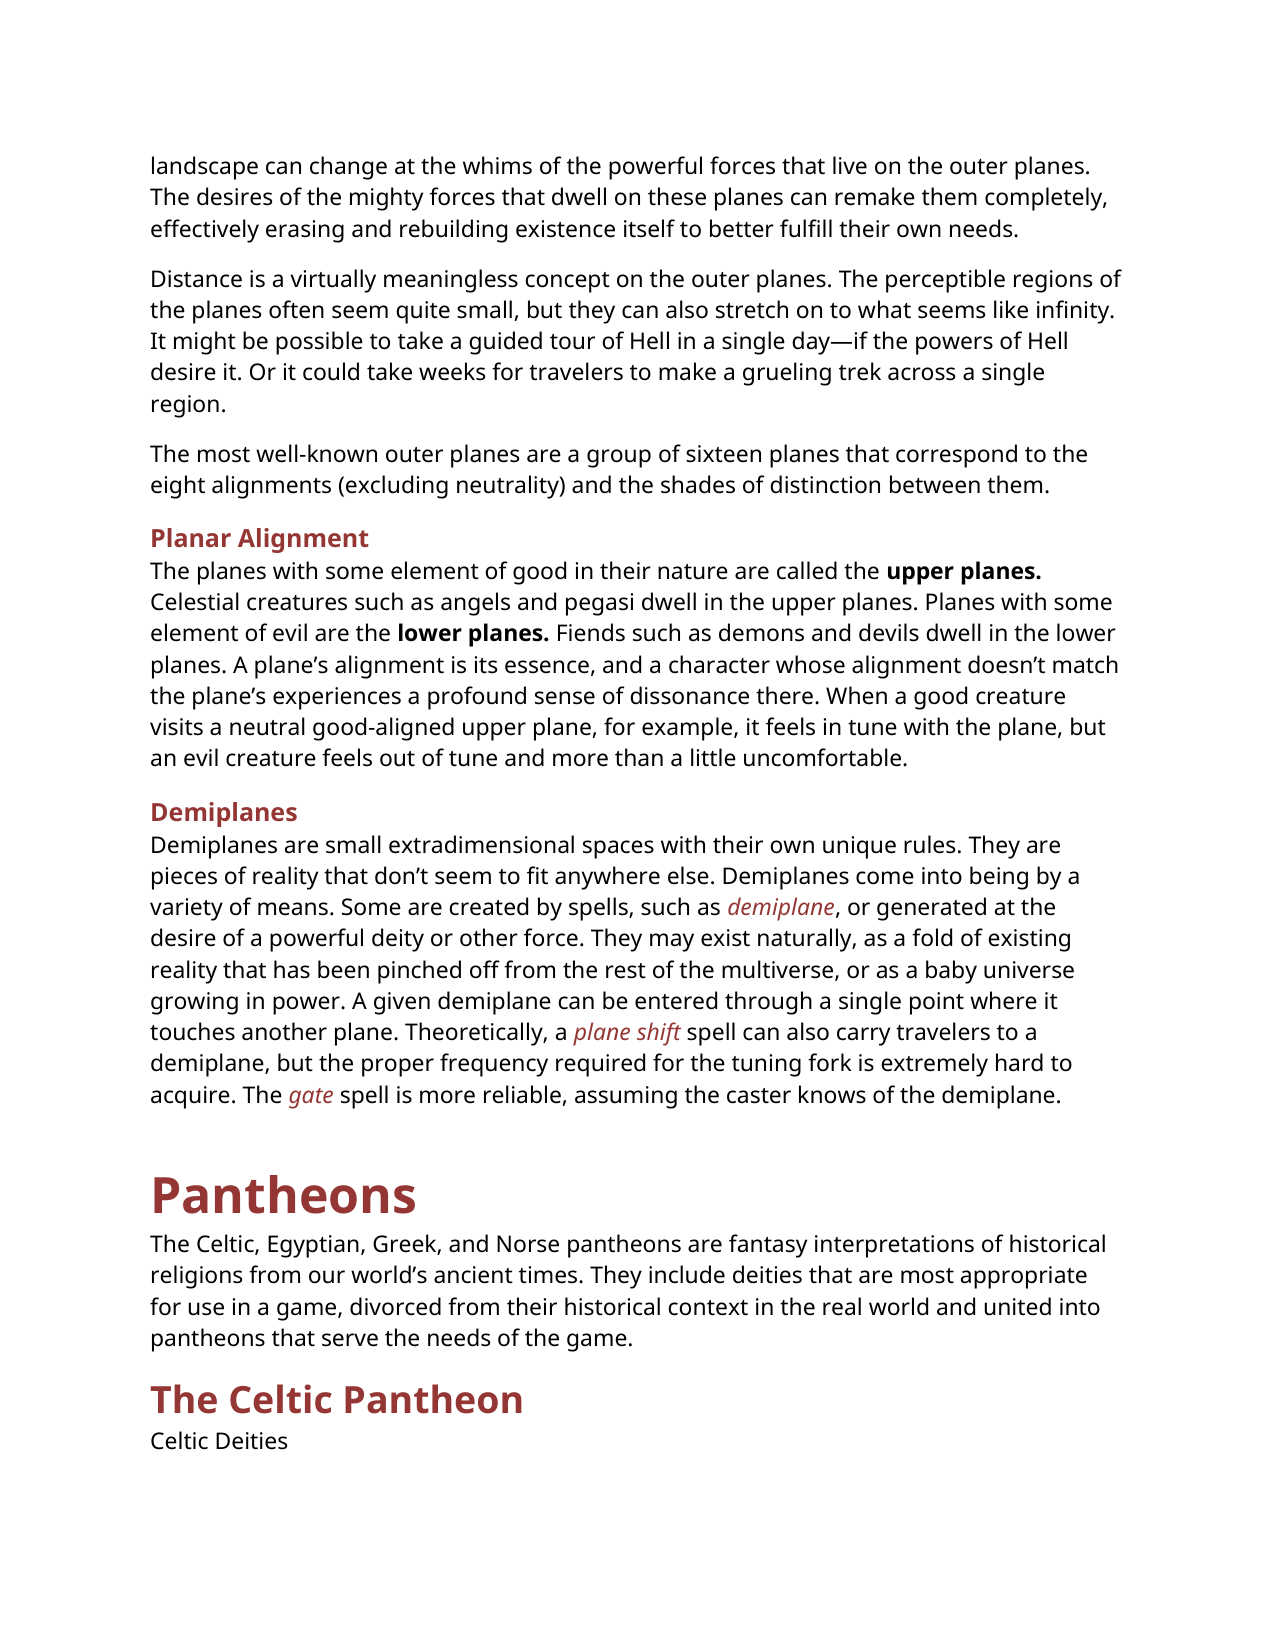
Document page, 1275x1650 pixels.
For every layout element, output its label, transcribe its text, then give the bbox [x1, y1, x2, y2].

text The most well-known outer planes are a group of sixteen planes that correspond to the eight alignments (excluding neutrality) and the shades of distinction between them. [150, 437, 1125, 500]
text landscape can change at the whims of the powerful forces that live on the outer planes. The desires of the mighty forces that dwell on these planes can remake them completely, effectively erasing and rebuilding existence itself to better fulfill their own needs. [150, 150, 1125, 244]
text Demiplanes are small extradimensional spaces with their own unique rules. They are pieces of reality that don’t seem to fit anywhere else. Demiplanes come into being by a variety of means. Some are created by spells, such as demiplane, or generated at the desire of a powerful deity or other force. They may exist naturally, as a fold of existing reality that has been pinched off from the rest of the multiverse, or as a baby universe growing in power. A given demiplane can be entered through a single point where it touches another plane. Theoretically, a plane shift spell can also carry travelers to a demiplane, but the proper frequency required for the tuning fork is extremely hard to acquire. The gate spell is more reliable, assuming the caster knows of the demiplane. [150, 828, 1125, 1110]
subtitle Pantheons [150, 1160, 1125, 1228]
text Celtic Deities [150, 1425, 1125, 1456]
text The Celtic, Egyptian, Greek, and Norse pantheons are fantasy interpretations of historical religions from our world’s ancient times. They include deities that are most appropriate for use in a game, divorced from their historical context in the real world and united into pantheons that serve the needs of the game. [150, 1228, 1125, 1353]
text Distance is a virtually meaningless concept on the outer planes. The perceptible regions of the planes often seem quite small, but they can also stretch on to what seems like infinity. It might be possible to take a guided tour of Hell in a single day—if the powers of Hell desire it. Or it could take weeks for travelers to make a grueling trek across a single region. [150, 262, 1125, 419]
text The planes with some element of good in their nature are called the upper planes. Celestial creatures such as angels and pegasi dwell in the upper planes. Planes with some element of evil are the lower planes. Fiends such as demons and devils dwell in the lower planes. A plane’s alignment is its essence, and a character whose alignment doesn’t match the plane’s experiences a profound sense of dissonance there. When a good creature visits a neutral good-aligned upper plane, for example, it feels in tune with the plane, but an evil creature feels out of tune and more than a little uncomfortable. [150, 555, 1125, 774]
subtitle The Celtic Pantheon [150, 1374, 1125, 1425]
subtitle Demiplanes [150, 794, 1125, 828]
subtitle Planar Alignment [150, 521, 1125, 555]
